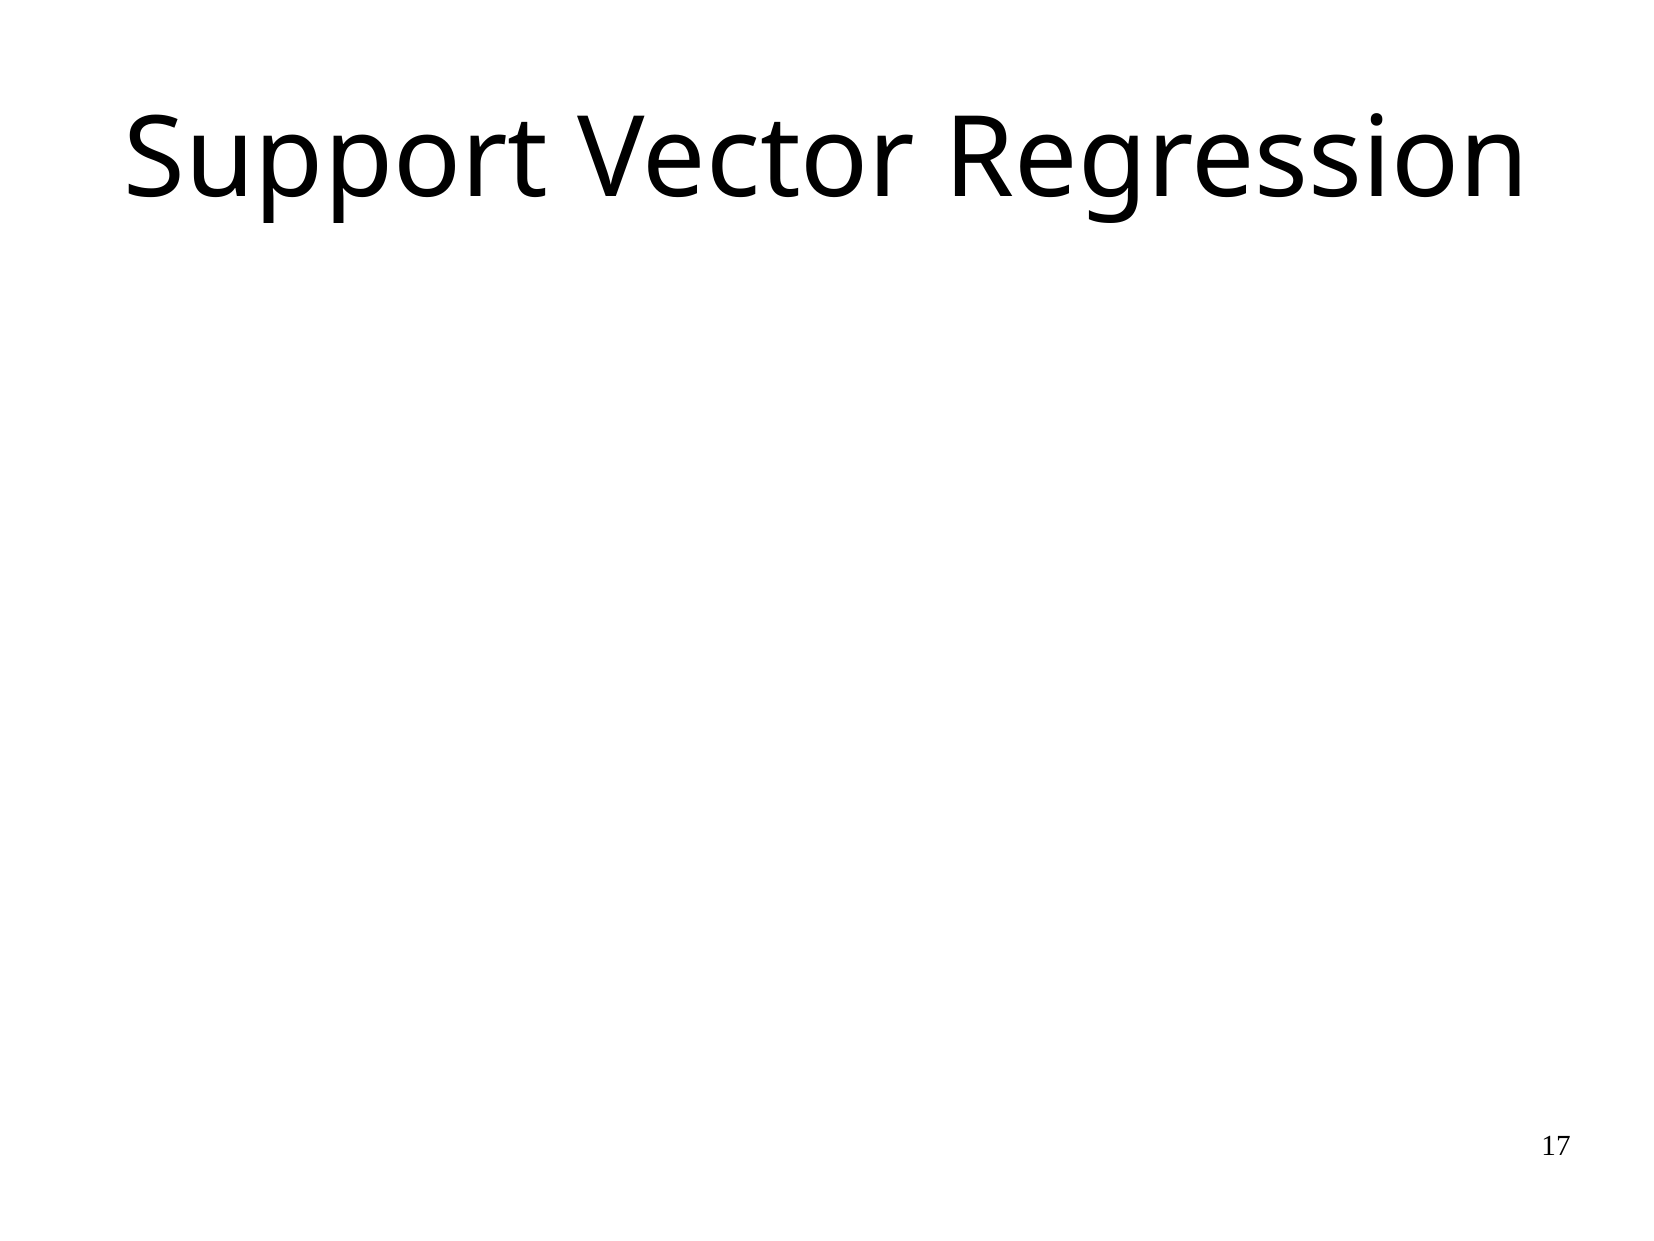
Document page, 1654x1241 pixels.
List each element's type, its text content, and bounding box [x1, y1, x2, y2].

title Support Vector Regression [82, 49, 1571, 257]
